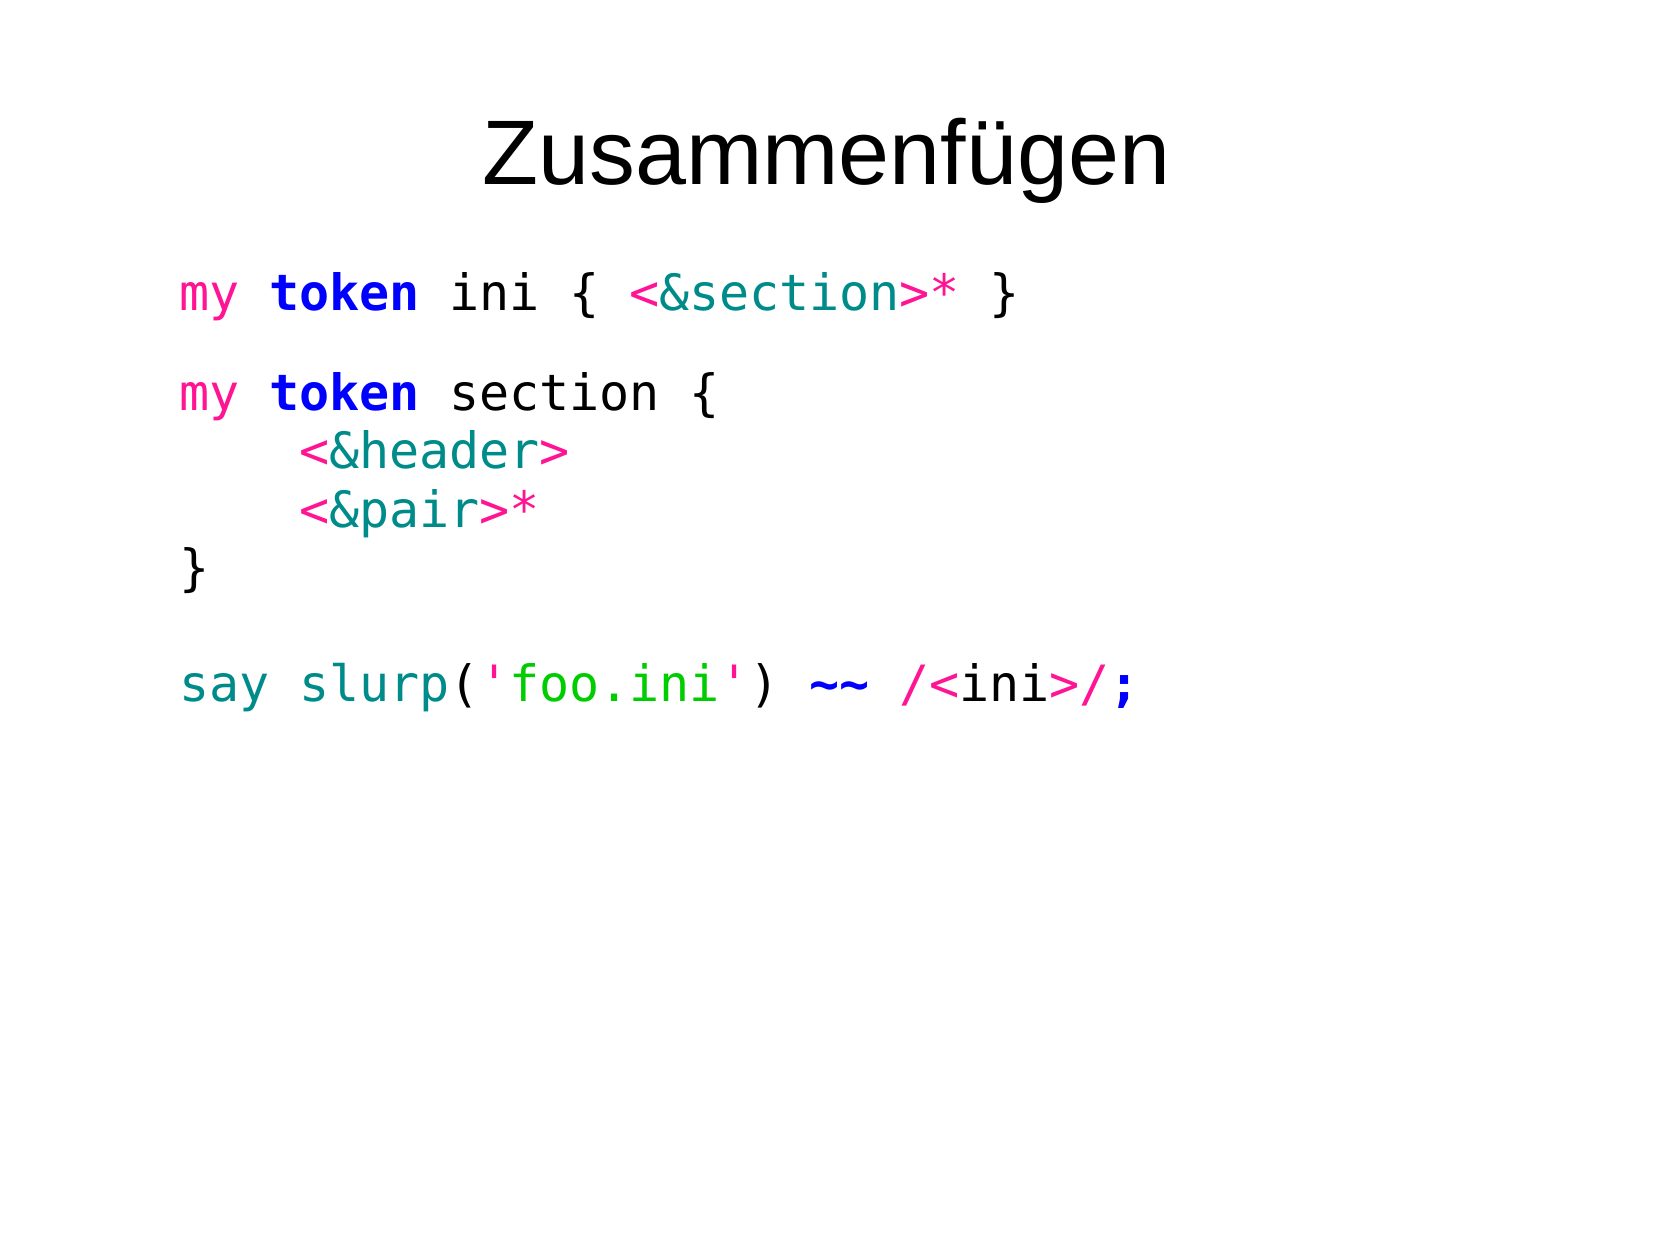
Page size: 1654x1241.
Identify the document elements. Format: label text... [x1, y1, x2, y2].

text_box my token ini { <&section>* } my token section { <&header> <&pair>* } say slurp('foo.ini') ~~ /<ini>/; [165, 256, 1531, 721]
title Zusammenfügen [82, 49, 1571, 257]
